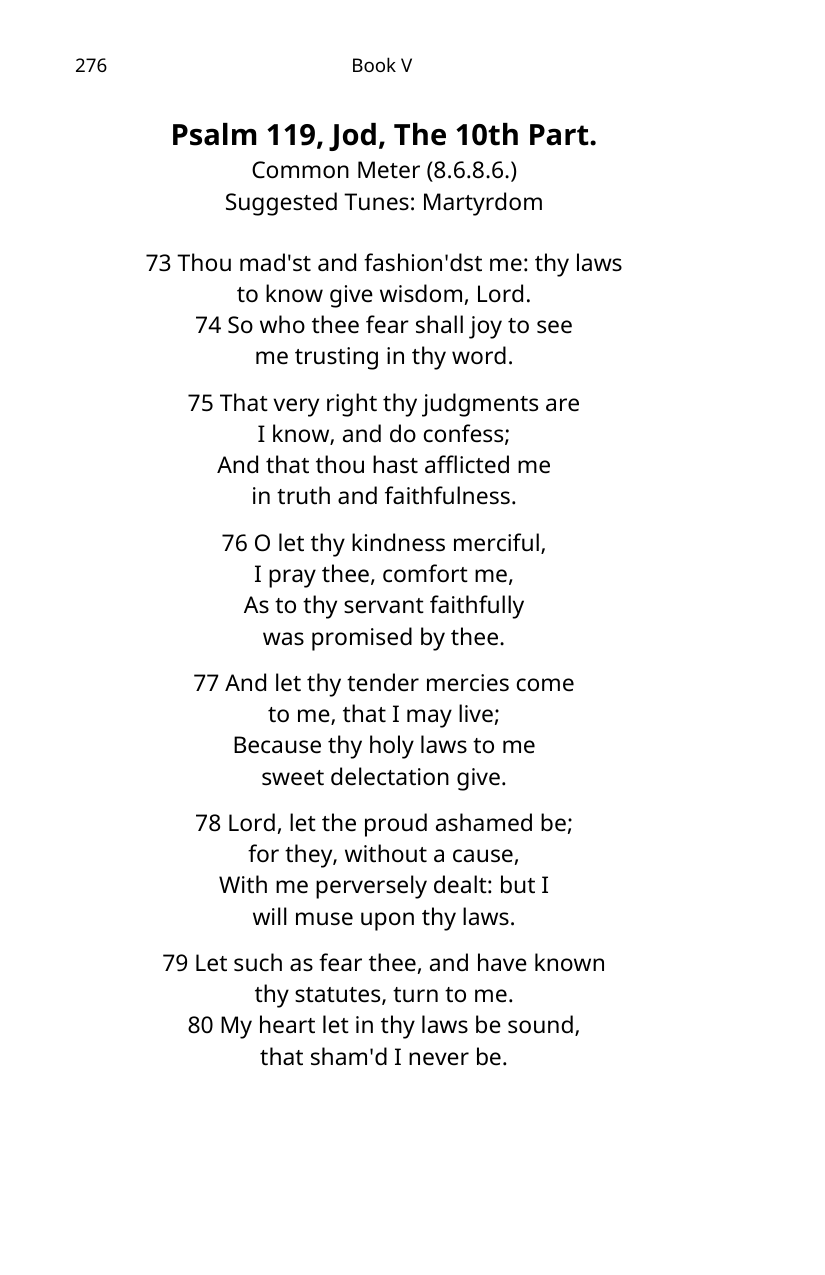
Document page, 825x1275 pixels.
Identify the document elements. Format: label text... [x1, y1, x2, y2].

text 79 Let such as fear thee, and have known thy statutes, turn to me. 80 My heart let in thy laws be sound, that sham'd I never be. [75, 947, 693, 1072]
subtitle Psalm 119, Jod, The 10th Part. [75, 112, 693, 154]
subtitle Common Meter (8.6.8.6.) [75, 154, 693, 186]
text 73 Thou mad'st and fashion'dst me: thy laws to know give wisdom, Lord. 74 So who thee fear shall joy to see me trusting in thy word. [75, 247, 693, 372]
text 78 Lord, let the proud ashamed be; for they, without a cause, With me perversely dealt: but I will muse upon thy laws. [75, 807, 693, 932]
text Suggested Tunes: Martyrdom [75, 186, 693, 217]
text 75 That very right thy judgments are I know, and do confess; And that thou hast afflicted me in truth and faithfulness. [75, 387, 693, 512]
text 77 And let thy tender mercies come to me, that I may live; Because thy holy laws to me sweet delectation give. [75, 667, 693, 792]
text 76 O let thy kindness merciful, I pray thee, comfort me, As to thy servant faithfully was promised by thee. [75, 527, 693, 652]
